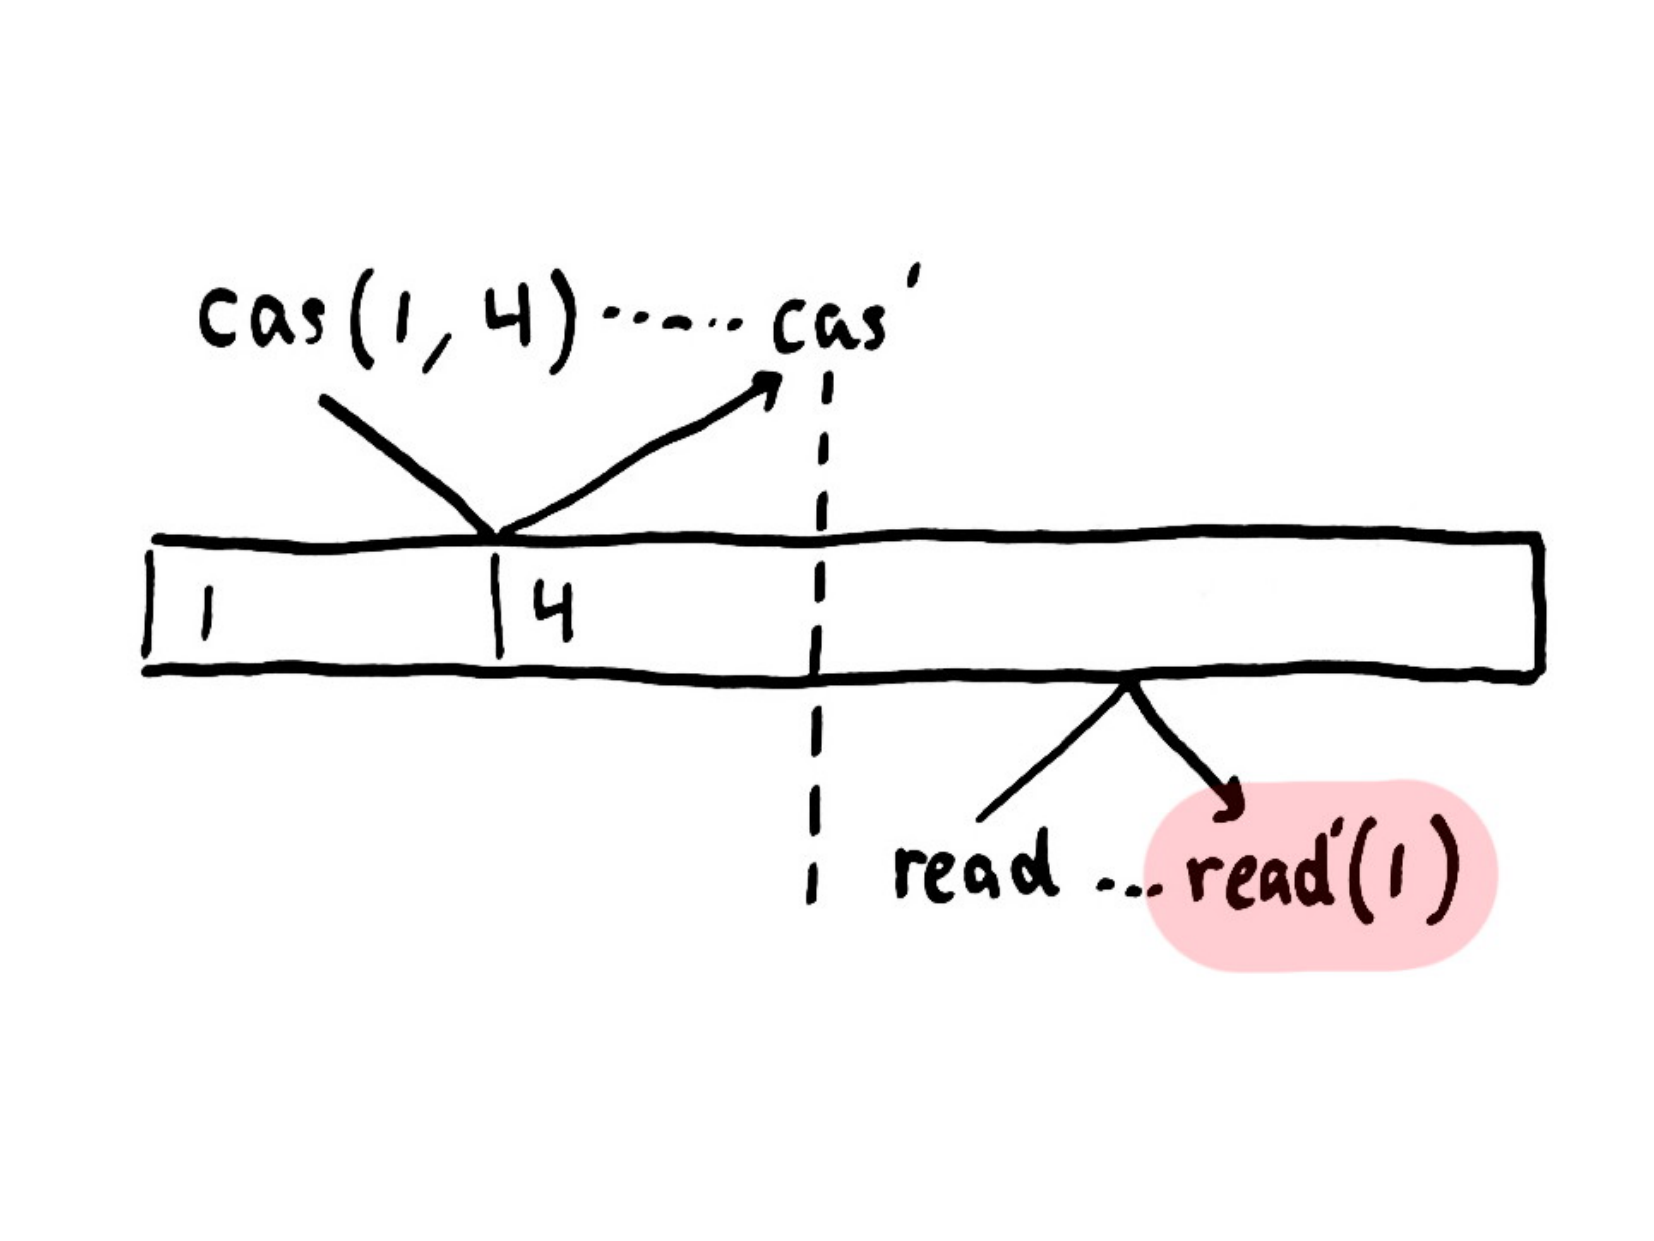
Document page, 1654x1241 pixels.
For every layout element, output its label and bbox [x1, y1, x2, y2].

picture [73, 209, 1636, 1058]
